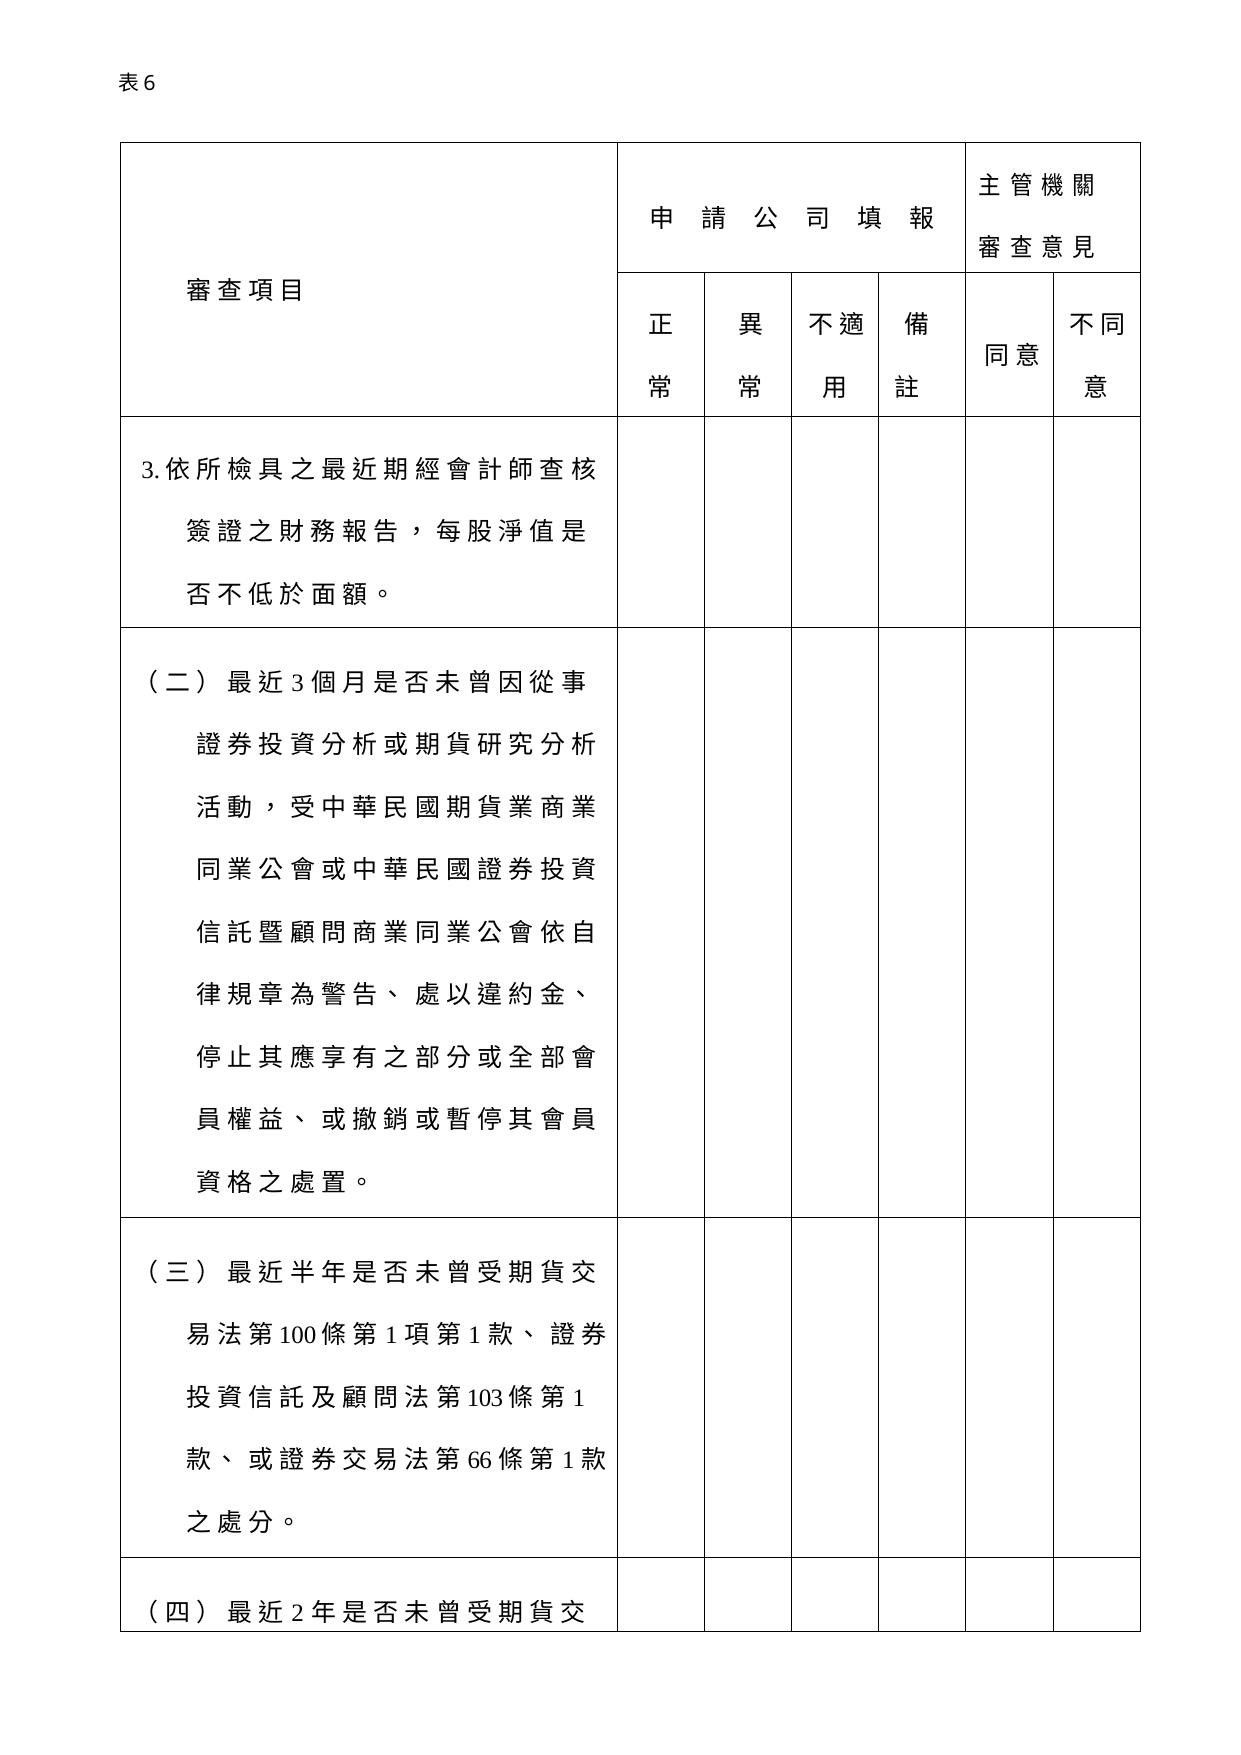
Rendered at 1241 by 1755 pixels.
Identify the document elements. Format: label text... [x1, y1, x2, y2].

table_cell [1054, 1218, 1140, 1557]
table_cell 備 註 [879, 273, 965, 416]
table_cell [966, 628, 1053, 1217]
table_cell 3.依所檢具之最近期經會計師查核簽證之財務報告，每股淨值是否不低於面額。 [121, 417, 617, 627]
table_cell 同意 [966, 273, 1053, 416]
table_cell [792, 628, 878, 1217]
table_cell [618, 1558, 704, 1631]
table_cell [1054, 628, 1140, 1217]
table_cell [618, 1218, 704, 1557]
table_cell [1054, 417, 1140, 627]
table_cell [618, 417, 704, 627]
table_cell 異 常 [705, 273, 791, 416]
table_cell （二）最近3個月是否未曾因從事證券投資分析或期貨研究分析活動，受中華民國期貨業商業同業公會或中華民國證券投資信託暨顧問商業同業公會依自律規章為警告、處以違約金、停止其應享有之部分或全部會員權益、或撤銷或暫停其會員資格之處置。 [121, 628, 617, 1217]
table_cell 不同意 [1054, 273, 1140, 416]
table_cell 不適用 [792, 273, 878, 416]
table_cell [879, 628, 965, 1217]
table_cell （三）最近半年是否未曾受期貨交易法第100條第1項第1款、證券投資信託及顧問法第103條第1款、或證券交易法第66條第1款之處分。 [121, 1218, 617, 1557]
table_cell [879, 417, 965, 627]
table_cell [705, 628, 791, 1217]
table_cell [966, 1218, 1053, 1557]
table_cell [1054, 1558, 1140, 1631]
table_cell （四）最近2年是否未曾受期貨交 [121, 1558, 617, 1631]
table_cell [705, 1558, 791, 1631]
table_cell [792, 1558, 878, 1631]
table_header 審查項目 [121, 143, 617, 416]
table_cell [879, 1558, 965, 1631]
table_header 申 請 公 司 填 報 [618, 143, 965, 272]
table_cell [792, 1218, 878, 1557]
table_cell [705, 1218, 791, 1557]
table_cell [792, 417, 878, 627]
table_cell [966, 417, 1053, 627]
table_cell [705, 417, 791, 627]
table_cell [966, 1558, 1053, 1631]
table_cell 正 常 [618, 273, 704, 416]
table_header 主管機關 審查意見 [966, 143, 1140, 272]
table_cell [618, 628, 704, 1217]
table_cell [879, 1218, 965, 1557]
